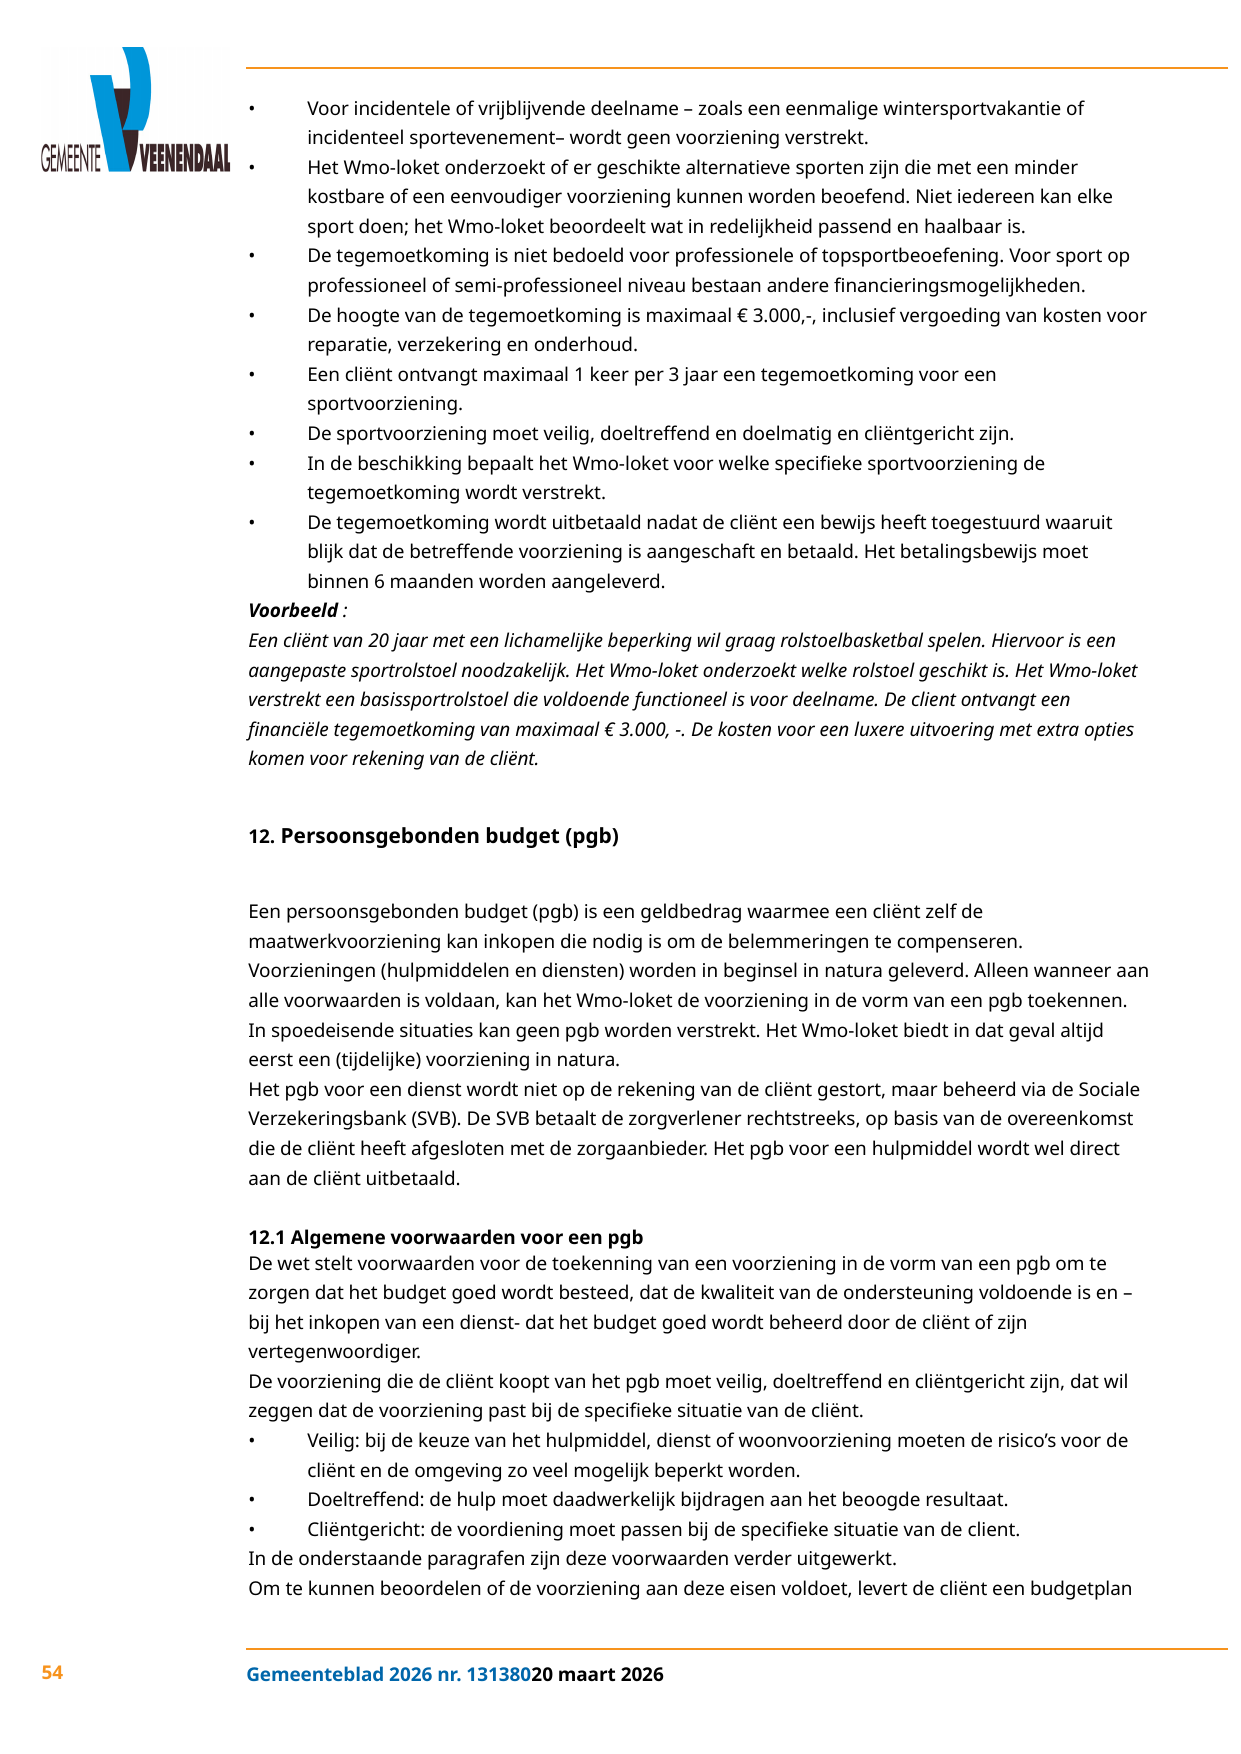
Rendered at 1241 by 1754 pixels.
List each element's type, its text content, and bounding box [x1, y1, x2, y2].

list De tegemoetkoming is niet bedoeld voor professionele of topsportbeoefening. Voor sport op professioneel of semi-professioneel niveau bestaan andere financieringsmogelijkheden. [248, 243, 1152, 298]
picture [41, 47, 130, 172]
text In spoedeisende situaties kan geen pgb worden verstrekt. Het Wmo-loket biedt in dat geval altijd eerst een (tijdelijke) voorziening in natura. [248, 1017, 1152, 1072]
text 12. Persoonsgebonden budget (pgb) [248, 821, 1152, 849]
text De voorziening die de cliënt koopt van het pgb moet veilig, doeltreffend en cliëntgericht zijn, dat wil zeggen dat de voorziening past bij de specifieke situatie van de cliënt. [248, 1368, 1152, 1423]
text Een persoonsgebonden budget (pgb) is een geldbedrag waarmee een cliënt zelf de maatwerkvoorziening kan inkopen die nodig is om de belemmeringen te compenseren. [248, 898, 1152, 954]
picture [123, 47, 231, 172]
list De hoogte van de tegemoetkoming is maximaal € 3.000,-, inclusief vergoeding van kosten voor reparatie, verzekering en onderhoud. [248, 302, 1152, 357]
text Voorzieningen (hulpmiddelen en diensten) worden in beginsel in natura geleverd. Alleen wanneer aan alle voorwaarden is voldaan, kan het Wmo-loket de voorziening in de vorm van een pgb toekennen. [248, 958, 1152, 1013]
text Om te kunnen beoordelen of de voorziening aan deze eisen voldoet, levert de cliënt een budgetplan [248, 1575, 1152, 1601]
text De wet stelt voorwaarden voor de toekenning van een voorziening in de vorm van een pgb om te zorgen dat het budget goed wordt besteed, dat de kwaliteit van de ondersteuning voldoende is en – bij het inkopen van een dienst- dat het budget goed wordt beheerd door de cliënt of zijn vertegenwoordiger. [248, 1250, 1152, 1364]
list In de beschikking bepaalt het Wmo-loket voor welke specifieke sportvoorziening de tegemoetkoming wordt verstrekt. [248, 450, 1152, 505]
text Het pgb voor een dienst wordt niet op de rekening van de cliënt gestort, maar beheerd via de Sociale Verzekeringsbank (SVB). De SVB betaalt de zorgverlener rechtstreeks, op basis van de overeenkomst die de cliënt heeft afgesloten met de zorgaanbieder. Het pgb voor een hulpmiddel wordt wel direct aan de cliënt uitbetaald. [248, 1076, 1152, 1191]
text In de onderstaande paragrafen zijn deze voorwaarden verder uitgewerkt. [248, 1546, 1152, 1571]
list De sportvoorziening moet veilig, doeltreffend en doelmatig en cliëntgericht zijn. [248, 420, 1152, 446]
text Een cliënt van 20 jaar met een lichamelijke beperking wil graag rolstoelbasketbal spelen. Hiervoor is een aangepaste sportrolstoel noodzakelijk. Het Wmo-loket onderzoekt welke rolstoel geschikt is. Het Wmo-loket verstrekt een basissportrolstoel die voldoende functioneel is voor deelname. De client ontvangt een financiële tegemoetkoming van maximaal € 3.000, -. De kosten voor een luxere uitvoering met extra opties komen voor rekening van de cliënt. [248, 627, 1152, 771]
list De tegemoetkoming wordt uitbetaald nadat de cliënt een bewijs heeft toegestuurd waaruit blijk dat de betreffende voorziening is aangeschaft en betaald. Het betalingsbewijs moet binnen 6 maanden worden aangeleverd. [248, 509, 1152, 594]
list Voor incidentele of vrijblijvende deelname – zoals een eenmalige wintersportvakantie of incidenteel sportevenement– wordt geen voorziening verstrekt. [248, 95, 1152, 150]
list Veilig: bij de keuze van het hulpmiddel, dienst of woonvoorziening moeten de risico’s voor de cliënt en de omgeving zo veel mogelijk beperkt worden. [248, 1427, 1152, 1482]
list Een cliënt ontvangt maximaal 1 keer per 3 jaar een tegemoetkoming voor een sportvoorziening. [248, 361, 1152, 416]
text 12.1 Algemene voorwaarden voor een pgb [248, 1224, 1152, 1250]
list Het Wmo-loket onderzoekt of er geschikte alternatieve sporten zijn die met een minder kostbare of een eenvoudiger voorziening kunnen worden beoefend. Niet iedereen kan elke sport doen; het Wmo-loket beoordeelt wat in redelijkheid passend en haalbaar is. [248, 154, 1152, 239]
list Doeltreffend: de hulp moet daadwerkelijk bijdragen aan het beoogde resultaat. [248, 1486, 1152, 1512]
text Voorbeeld : [248, 598, 1152, 623]
list Cliëntgericht: de voordiening moet passen bij de specifieke situatie van de client. [248, 1516, 1152, 1542]
